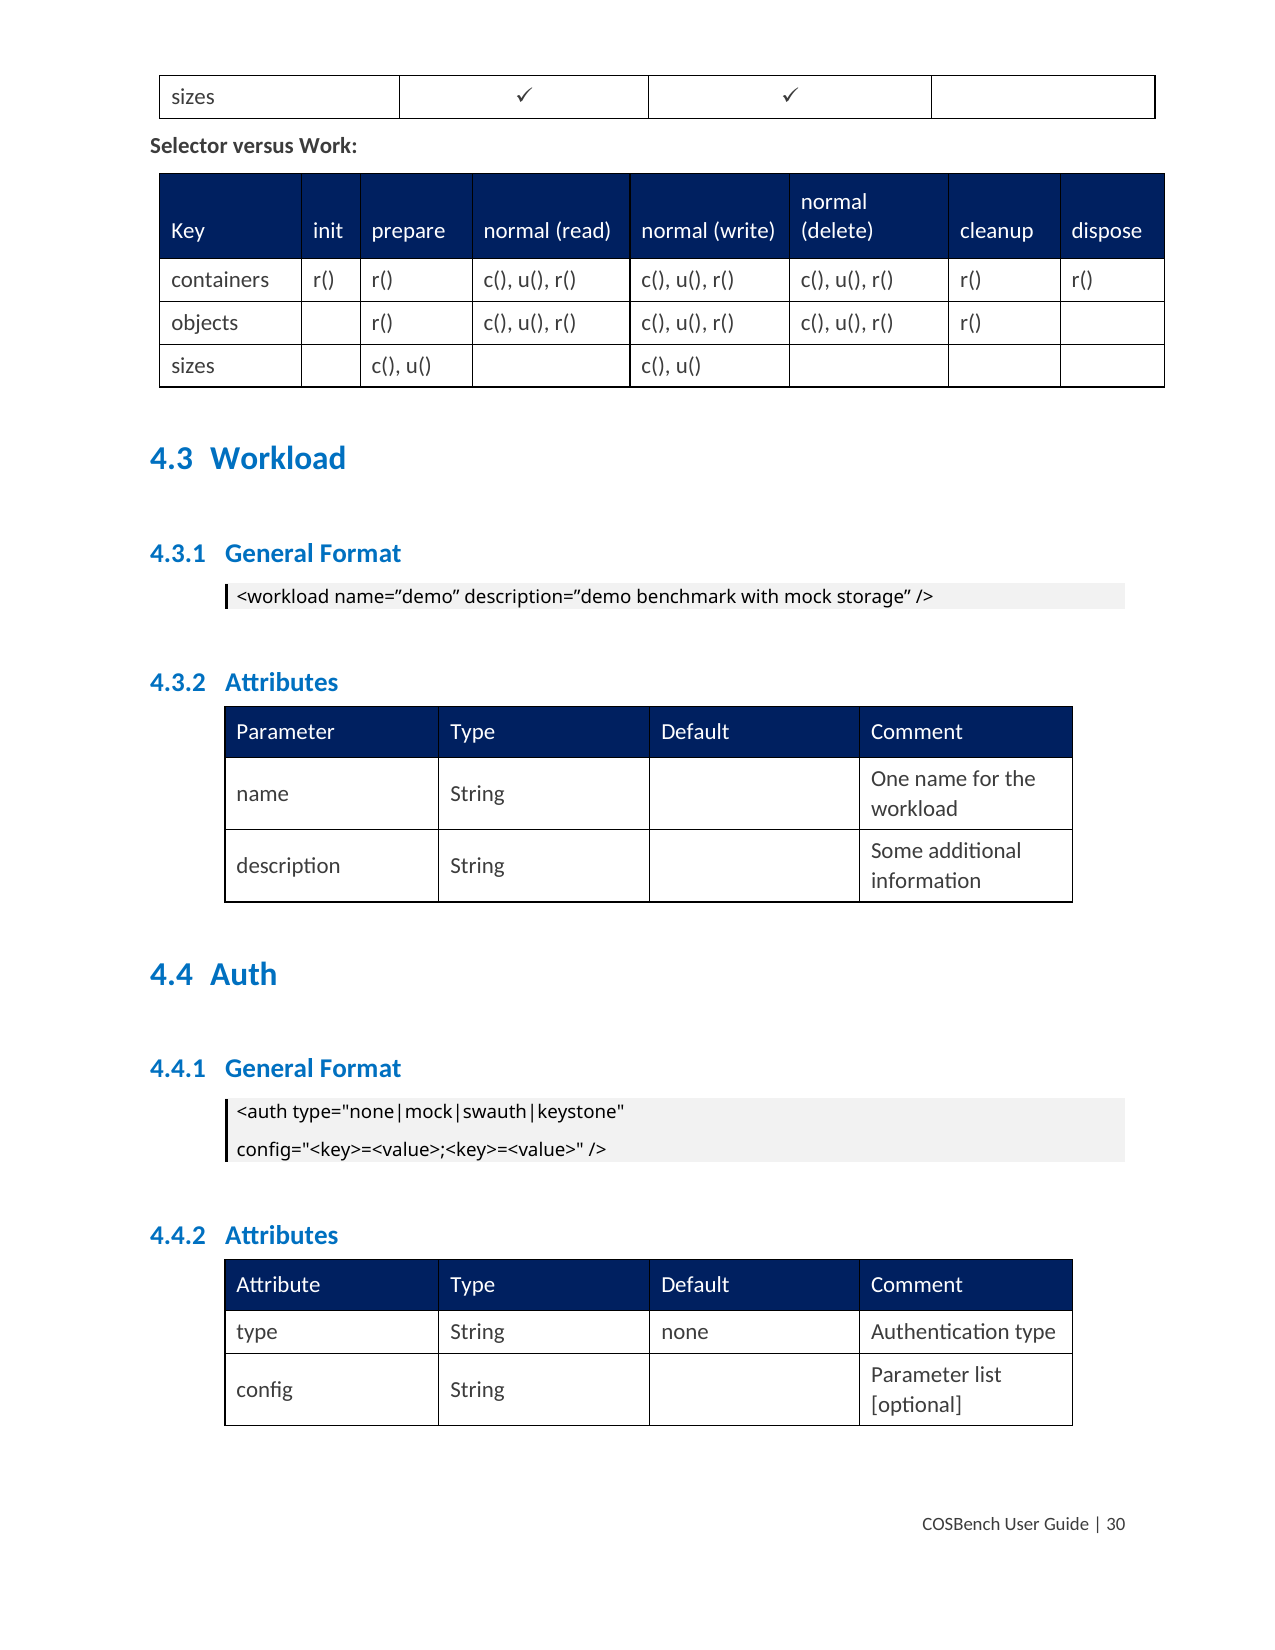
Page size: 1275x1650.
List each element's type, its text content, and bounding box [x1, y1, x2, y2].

table_cell c(), u(), r() [790, 259, 948, 301]
subtitle Attributes [150, 665, 1125, 698]
subtitle General Format [150, 536, 1125, 569]
table_cell c(), u(), r() [790, 302, 948, 343]
table_cell r() [302, 259, 360, 301]
table_cell String [439, 758, 649, 829]
table_cell r() [1061, 259, 1164, 301]
table_header dispose [1061, 174, 1164, 258]
subtitle General Format [150, 1051, 1125, 1084]
table_header normal (write) [631, 174, 789, 258]
table_header cleanup [949, 174, 1060, 258]
table_cell String [439, 1354, 649, 1425]
table_header Parameter [226, 707, 438, 757]
text Selector versus Work: [150, 131, 1125, 159]
table_header Type [439, 1260, 649, 1310]
table_cell r() [949, 302, 1060, 343]
table_cell c(), u(), r() [631, 259, 789, 301]
text <auth type="none|mock|swauth|keystone" [225, 1098, 1125, 1124]
table_cell c(), u(), r() [473, 302, 629, 343]
table_cell Authentication type [860, 1311, 1072, 1353]
table_cell none [650, 1311, 859, 1353]
table_cell One name for the workload [860, 758, 1072, 829]
table_header Type [439, 707, 649, 757]
table_header prepare [361, 174, 472, 258]
table_cell String [439, 1311, 649, 1353]
table_cell r() [361, 302, 472, 343]
table_cell [650, 1354, 859, 1425]
table_header normal (read) [473, 174, 629, 258]
table_cell objects [160, 302, 301, 343]
table_cell [302, 345, 360, 386]
table_cell r() [361, 259, 472, 301]
table_cell sizes [160, 345, 301, 386]
table_cell [932, 76, 1154, 118]
table_cell [650, 758, 859, 829]
table_cell [473, 345, 629, 386]
table_cell c(), u() [361, 345, 472, 386]
table_cell c(), u(), r() [473, 259, 629, 301]
table_cell [1061, 345, 1164, 386]
table_header Attribute [226, 1260, 438, 1310]
text <workload name=”demo” description=”demo benchmark with mock storage” /> [225, 583, 1125, 609]
table_cell type [226, 1311, 438, 1353]
table_cell config [226, 1354, 438, 1425]
table_cell sizes [160, 76, 399, 118]
table_header normal (delete) [790, 174, 948, 258]
table_cell r() [949, 259, 1060, 301]
table_cell [302, 302, 360, 343]
table_cell  [649, 76, 931, 118]
table_cell description [226, 830, 438, 901]
table_cell name [226, 758, 438, 829]
table_header Key [160, 174, 301, 258]
table_cell [949, 345, 1060, 386]
table_header Default [650, 1260, 859, 1310]
text config="<key>=<value>;<key>=<value>" /> [228, 1137, 1125, 1162]
table_header Default [650, 707, 859, 757]
table_header Comment [860, 707, 1072, 757]
subtitle Workload [150, 437, 1125, 478]
table_cell containers [160, 259, 301, 301]
table_cell  [400, 76, 648, 118]
table_cell [790, 345, 948, 386]
table_cell c(), u(), r() [631, 302, 789, 343]
table_cell Parameter list [optional] [860, 1354, 1072, 1425]
table_cell c(), u() [631, 345, 789, 386]
subtitle Auth [150, 952, 1125, 993]
table_cell Some additional information [860, 830, 1072, 901]
table_header Comment [860, 1260, 1072, 1310]
table_header init [302, 174, 360, 258]
table_cell [1061, 302, 1164, 343]
table_cell String [439, 830, 649, 901]
table_cell [650, 830, 859, 901]
subtitle Attributes [150, 1218, 1125, 1251]
